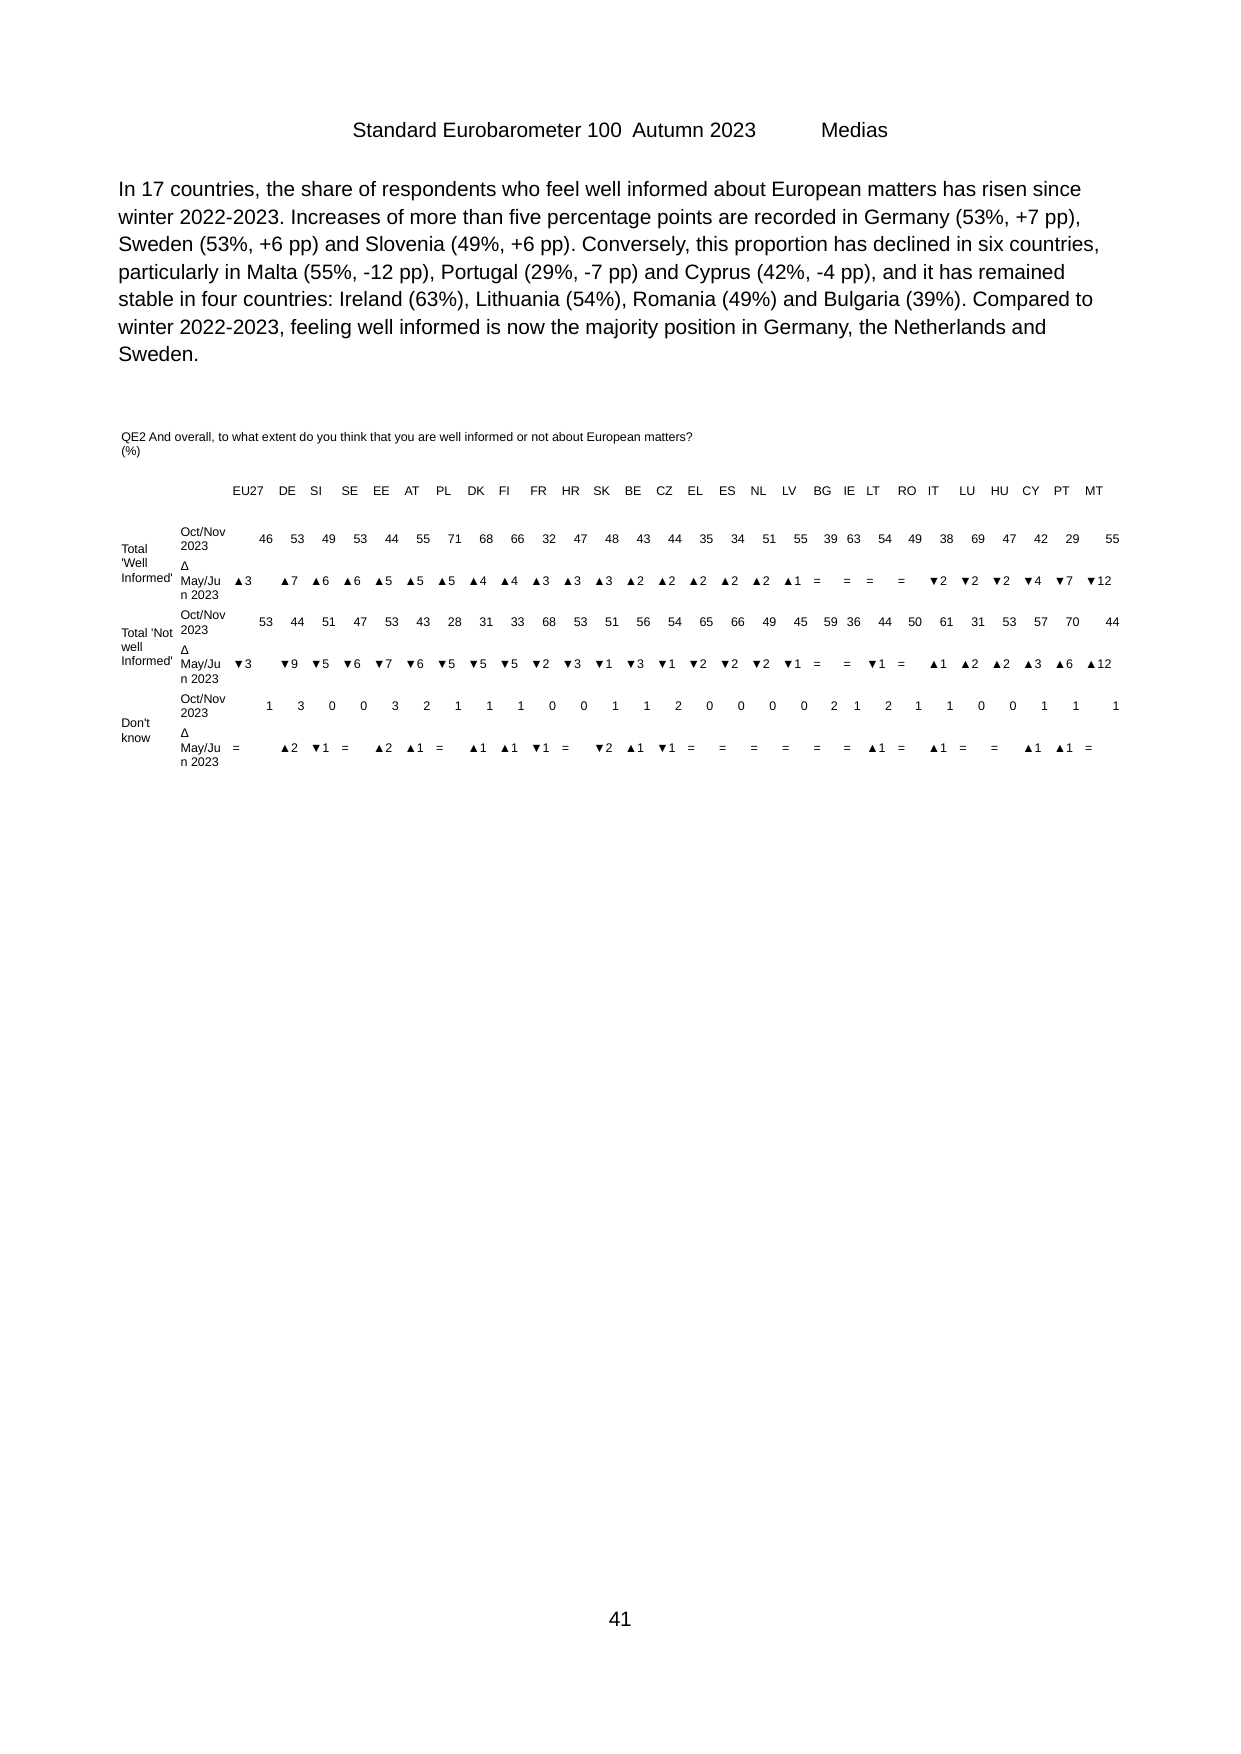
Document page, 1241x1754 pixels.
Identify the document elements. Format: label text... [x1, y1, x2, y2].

table_cell ▼2 [685, 640, 716, 688]
table_cell 2 [653, 689, 684, 723]
table_cell 0 [339, 689, 370, 723]
table_cell 68 [464, 521, 496, 556]
table_cell ▼3 [622, 640, 653, 688]
table_cell BG [810, 481, 840, 501]
table_cell LU [956, 481, 988, 501]
table_cell ▼1 [653, 723, 684, 772]
table_cell 45 [779, 605, 810, 639]
table_cell [653, 501, 684, 521]
table_cell = [810, 556, 840, 605]
table_cell 55 [401, 521, 433, 556]
table_cell ▼5 [433, 640, 464, 688]
table_cell [401, 501, 433, 521]
table_cell ▲2 [653, 556, 684, 605]
table_cell [433, 501, 464, 521]
table_cell LV [779, 481, 810, 501]
table_header [779, 426, 810, 461]
table_cell 55 [779, 521, 810, 556]
table_cell ▲3 [590, 556, 622, 605]
table_cell 1 [1051, 689, 1082, 723]
table_cell 1 [895, 689, 925, 723]
table_cell 43 [401, 605, 433, 639]
table_cell 1 [590, 689, 622, 723]
table_cell [307, 501, 338, 521]
table_cell [810, 461, 840, 481]
table_cell 34 [716, 521, 747, 556]
table_cell ▲6 [339, 556, 370, 605]
table_cell NL [748, 481, 779, 501]
table_cell Δ May/Jun 2023 [178, 640, 229, 688]
table_cell [339, 501, 370, 521]
table_header [748, 426, 779, 461]
table_cell 2 [401, 689, 433, 723]
table_cell 28 [433, 605, 464, 639]
table_cell [716, 461, 747, 481]
table_cell ▼5 [307, 640, 338, 688]
table_cell ▼6 [339, 640, 370, 688]
table_cell 50 [895, 605, 925, 639]
table_cell 1 [433, 689, 464, 723]
table_cell 66 [716, 605, 747, 639]
table_cell ▼3 [559, 640, 590, 688]
table_cell 47 [339, 605, 370, 639]
table_cell ▼2 [590, 723, 622, 772]
table_cell [527, 461, 559, 481]
table_cell RO [895, 481, 925, 501]
table_cell IE [840, 481, 863, 501]
table_cell [810, 501, 840, 521]
table_cell HU [988, 481, 1019, 501]
table_cell SE [339, 481, 370, 501]
table_cell [956, 461, 988, 481]
table_cell [464, 501, 496, 521]
table_cell 53 [339, 521, 370, 556]
table_cell [1019, 461, 1051, 481]
table_cell [748, 501, 779, 521]
table_cell 68 [527, 605, 559, 639]
table_cell 48 [590, 521, 622, 556]
table_cell CY [1019, 481, 1051, 501]
table_header [925, 426, 956, 461]
table_cell = [895, 556, 925, 605]
table_cell EL [685, 481, 716, 501]
table_cell [559, 461, 590, 481]
table_cell 1 [1019, 689, 1051, 723]
table_cell [1019, 501, 1051, 521]
table_cell = [1082, 723, 1122, 772]
table_cell 1 [925, 689, 956, 723]
table_cell ES [716, 481, 747, 501]
table_cell 3 [370, 689, 401, 723]
table_cell Δ May/Jun 2023 [178, 723, 229, 772]
table_cell 51 [590, 605, 622, 639]
table_cell 47 [559, 521, 590, 556]
table_cell [748, 461, 779, 481]
table_header [1082, 426, 1122, 461]
table_cell 38 [925, 521, 956, 556]
table_cell ▼7 [370, 640, 401, 688]
table_cell 0 [779, 689, 810, 723]
table_cell ▲6 [1051, 640, 1082, 688]
table_cell [779, 501, 810, 521]
table_cell [230, 501, 276, 521]
table_cell ▲3 [559, 556, 590, 605]
table_cell ▲3 [230, 556, 276, 605]
table_cell Total 'Not well Informed' [118, 605, 177, 688]
table_cell ▲1 [779, 556, 810, 605]
table_cell LT [863, 481, 895, 501]
table_cell [1051, 461, 1082, 481]
table_cell 0 [748, 689, 779, 723]
table_cell ▲2 [276, 723, 307, 772]
table_header QE2 And overall, to what extent do you think that you are well informed or not about European matters? (%) [118, 426, 716, 461]
table_cell [339, 461, 370, 481]
table_cell 1 [622, 689, 653, 723]
table_cell ▲1 [863, 723, 895, 772]
table_cell 33 [496, 605, 527, 639]
table_cell ▲12 [1082, 640, 1122, 688]
table_cell ▼5 [496, 640, 527, 688]
table_cell = [840, 640, 863, 688]
table_cell 47 [988, 521, 1019, 556]
table_header [1019, 426, 1051, 461]
table_cell EU27 [230, 481, 276, 501]
table_cell 55 [1082, 521, 1122, 556]
table_cell = [230, 723, 276, 772]
table_cell 59 [810, 605, 840, 639]
table_cell 61 [925, 605, 956, 639]
table_cell 32 [527, 521, 559, 556]
table_cell ▼2 [925, 556, 956, 605]
table_cell ▼4 [1019, 556, 1051, 605]
table_cell [863, 501, 895, 521]
table_cell CZ [653, 481, 684, 501]
table_cell 51 [748, 521, 779, 556]
table_cell 44 [653, 521, 684, 556]
table_cell ▼1 [590, 640, 622, 688]
table_cell ▲1 [925, 640, 956, 688]
table_cell Δ May/Jun 2023 [178, 556, 229, 605]
table_cell ▲1 [496, 723, 527, 772]
table_cell ▼3 [230, 640, 276, 688]
table_cell 0 [716, 689, 747, 723]
table_cell ▲3 [527, 556, 559, 605]
table_cell ▼2 [988, 556, 1019, 605]
table_cell [230, 461, 276, 481]
table_cell ▼7 [1051, 556, 1082, 605]
table_cell [559, 501, 590, 521]
table_cell ▲5 [370, 556, 401, 605]
table_header [988, 426, 1019, 461]
table_cell 0 [685, 689, 716, 723]
table_cell 57 [1019, 605, 1051, 639]
table_cell ▲6 [307, 556, 338, 605]
table_cell = [433, 723, 464, 772]
table_cell ▲2 [988, 640, 1019, 688]
text In 17 countries, the share of respondents who feel well informed about European matters has risen since winter 2022-2023. Increases of more than five percentage points are recorded in Germany (53%, +7 pp), Sweden (53%, +6 pp) and Slovenia (49%, +6 pp). Conversely, this proportion has declined in six countries, particularly in Malta (55%, -12 pp), Portugal (29%, -7 pp) and Cyprus (42%, -4 pp), and it has remained stable in four countries: Ireland (63%), Lithuania (54%), Romania (49%) and Bulgaria (39%). Compared to winter 2022-2023, feeling well informed is now the majority position in Germany, the Netherlands and Sweden. [118, 177, 1122, 366]
table_cell 35 [685, 521, 716, 556]
table_cell [653, 461, 684, 481]
table_cell ▲1 [401, 723, 433, 772]
table_cell ▼6 [401, 640, 433, 688]
table_cell SI [307, 481, 338, 501]
table_cell ▼2 [748, 640, 779, 688]
table_cell [276, 461, 307, 481]
table_cell [496, 501, 527, 521]
table_cell ▲2 [622, 556, 653, 605]
table_cell [840, 501, 863, 521]
table_cell [925, 461, 956, 481]
table_cell = [810, 640, 840, 688]
table_cell 53 [276, 521, 307, 556]
table_cell = [559, 723, 590, 772]
table_cell 51 [307, 605, 338, 639]
table_cell = [840, 723, 863, 772]
table_cell [779, 461, 810, 481]
table_cell 49 [895, 521, 925, 556]
table_cell ▼2 [956, 556, 988, 605]
table_cell 1 [496, 689, 527, 723]
table_cell 49 [307, 521, 338, 556]
table_cell Oct/Nov 2023 [178, 521, 229, 556]
table_cell 31 [464, 605, 496, 639]
table_cell [685, 461, 716, 481]
table_cell ▲1 [925, 723, 956, 772]
table_cell 1 [464, 689, 496, 723]
table_header [956, 426, 988, 461]
table_cell [178, 481, 229, 501]
table_cell [118, 461, 177, 481]
table_cell 49 [748, 605, 779, 639]
table_cell 0 [956, 689, 988, 723]
table_cell 63 [840, 521, 863, 556]
table_cell [685, 501, 716, 521]
table_cell ▼1 [527, 723, 559, 772]
table_cell 69 [956, 521, 988, 556]
table_cell [895, 461, 925, 481]
table_cell = [339, 723, 370, 772]
table_header [716, 426, 747, 461]
table_cell ▲7 [276, 556, 307, 605]
table_cell ▲2 [956, 640, 988, 688]
table_cell ▼1 [307, 723, 338, 772]
table_cell [622, 501, 653, 521]
table_cell 0 [307, 689, 338, 723]
table_cell [622, 461, 653, 481]
table_cell ▼1 [653, 640, 684, 688]
table_cell [370, 461, 401, 481]
table_cell 2 [810, 689, 840, 723]
table_cell EE [370, 481, 401, 501]
table_cell [863, 461, 895, 481]
table_cell [178, 461, 229, 481]
table_cell IT [925, 481, 956, 501]
table_cell ▼1 [779, 640, 810, 688]
table_cell Total 'Well Informed' [118, 521, 177, 605]
table_header [840, 426, 863, 461]
table_cell [988, 501, 1019, 521]
table_cell 54 [863, 521, 895, 556]
table_cell = [779, 723, 810, 772]
table_cell ▲5 [401, 556, 433, 605]
table_cell 3 [276, 689, 307, 723]
table_cell ▲1 [1051, 723, 1082, 772]
table_cell [1082, 501, 1122, 521]
table_cell [118, 501, 177, 521]
table_header [1051, 426, 1082, 461]
table_cell ▲4 [496, 556, 527, 605]
table_cell ▲1 [1019, 723, 1051, 772]
table_cell 44 [370, 521, 401, 556]
table_cell = [895, 640, 925, 688]
table_cell AT [401, 481, 433, 501]
table_cell [401, 461, 433, 481]
table_cell ▲1 [622, 723, 653, 772]
table_cell [527, 501, 559, 521]
table_cell [118, 481, 177, 501]
table_cell = [863, 556, 895, 605]
table_cell DK [464, 481, 496, 501]
table_cell = [956, 723, 988, 772]
table_cell Don't know [118, 689, 177, 772]
table_cell = [895, 723, 925, 772]
table_cell 70 [1051, 605, 1082, 639]
table_cell ▼2 [527, 640, 559, 688]
table_cell PT [1051, 481, 1082, 501]
table_cell ▲2 [685, 556, 716, 605]
table_cell 31 [956, 605, 988, 639]
table_cell 1 [230, 689, 276, 723]
table_cell [1082, 461, 1122, 481]
table_cell 2 [863, 689, 895, 723]
table_cell 44 [1082, 605, 1122, 639]
table_cell [178, 501, 229, 521]
table_cell 44 [863, 605, 895, 639]
table_cell 44 [276, 605, 307, 639]
table_cell 71 [433, 521, 464, 556]
table_cell ▼1 [863, 640, 895, 688]
table_cell = [810, 723, 840, 772]
table_cell 0 [559, 689, 590, 723]
table_cell [590, 461, 622, 481]
table_cell [1051, 501, 1082, 521]
table_cell 36 [840, 605, 863, 639]
table_cell 53 [988, 605, 1019, 639]
table_cell [925, 501, 956, 521]
table_cell [433, 461, 464, 481]
table_cell [590, 501, 622, 521]
table_cell ▲2 [748, 556, 779, 605]
table_cell [496, 461, 527, 481]
table_cell 1 [840, 689, 863, 723]
table_cell 54 [653, 605, 684, 639]
table_cell ▼9 [276, 640, 307, 688]
table_cell FR [527, 481, 559, 501]
table_cell ▲2 [370, 723, 401, 772]
table_cell BE [622, 481, 653, 501]
table_cell ▲5 [433, 556, 464, 605]
table_cell ▼5 [464, 640, 496, 688]
table_cell 53 [559, 605, 590, 639]
table_cell 39 [810, 521, 840, 556]
table_cell 66 [496, 521, 527, 556]
table_cell 1 [1082, 689, 1122, 723]
table_cell 56 [622, 605, 653, 639]
table_cell [716, 501, 747, 521]
table_cell ▲2 [716, 556, 747, 605]
table_cell ▲3 [1019, 640, 1051, 688]
table_cell [956, 501, 988, 521]
table_cell = [716, 723, 747, 772]
table_cell MT [1082, 481, 1122, 501]
table_cell = [685, 723, 716, 772]
table_header [810, 426, 840, 461]
table_cell Oct/Nov 2023 [178, 689, 229, 723]
table_cell 43 [622, 521, 653, 556]
table_cell 65 [685, 605, 716, 639]
table_cell [895, 501, 925, 521]
table_cell [370, 501, 401, 521]
table_cell Oct/Nov 2023 [178, 605, 229, 639]
table_cell 42 [1019, 521, 1051, 556]
table_header [863, 426, 895, 461]
table_cell [276, 501, 307, 521]
table_cell PL [433, 481, 464, 501]
table_cell 0 [527, 689, 559, 723]
table_cell ▲4 [464, 556, 496, 605]
table_cell 29 [1051, 521, 1082, 556]
table_header [895, 426, 925, 461]
table_cell [307, 461, 338, 481]
table_cell 53 [370, 605, 401, 639]
table_cell 0 [988, 689, 1019, 723]
table_cell = [748, 723, 779, 772]
table_cell 46 [230, 521, 276, 556]
table_cell [988, 461, 1019, 481]
table_cell DE [276, 481, 307, 501]
table_cell ▼2 [716, 640, 747, 688]
table_cell FI [496, 481, 527, 501]
table_cell 53 [230, 605, 276, 639]
table_cell = [988, 723, 1019, 772]
table_cell HR [559, 481, 590, 501]
table_cell ▲1 [464, 723, 496, 772]
table_cell = [840, 556, 863, 605]
table_cell ▼12 [1082, 556, 1122, 605]
table_cell SK [590, 481, 622, 501]
table_cell [464, 461, 496, 481]
table_cell [840, 461, 863, 481]
